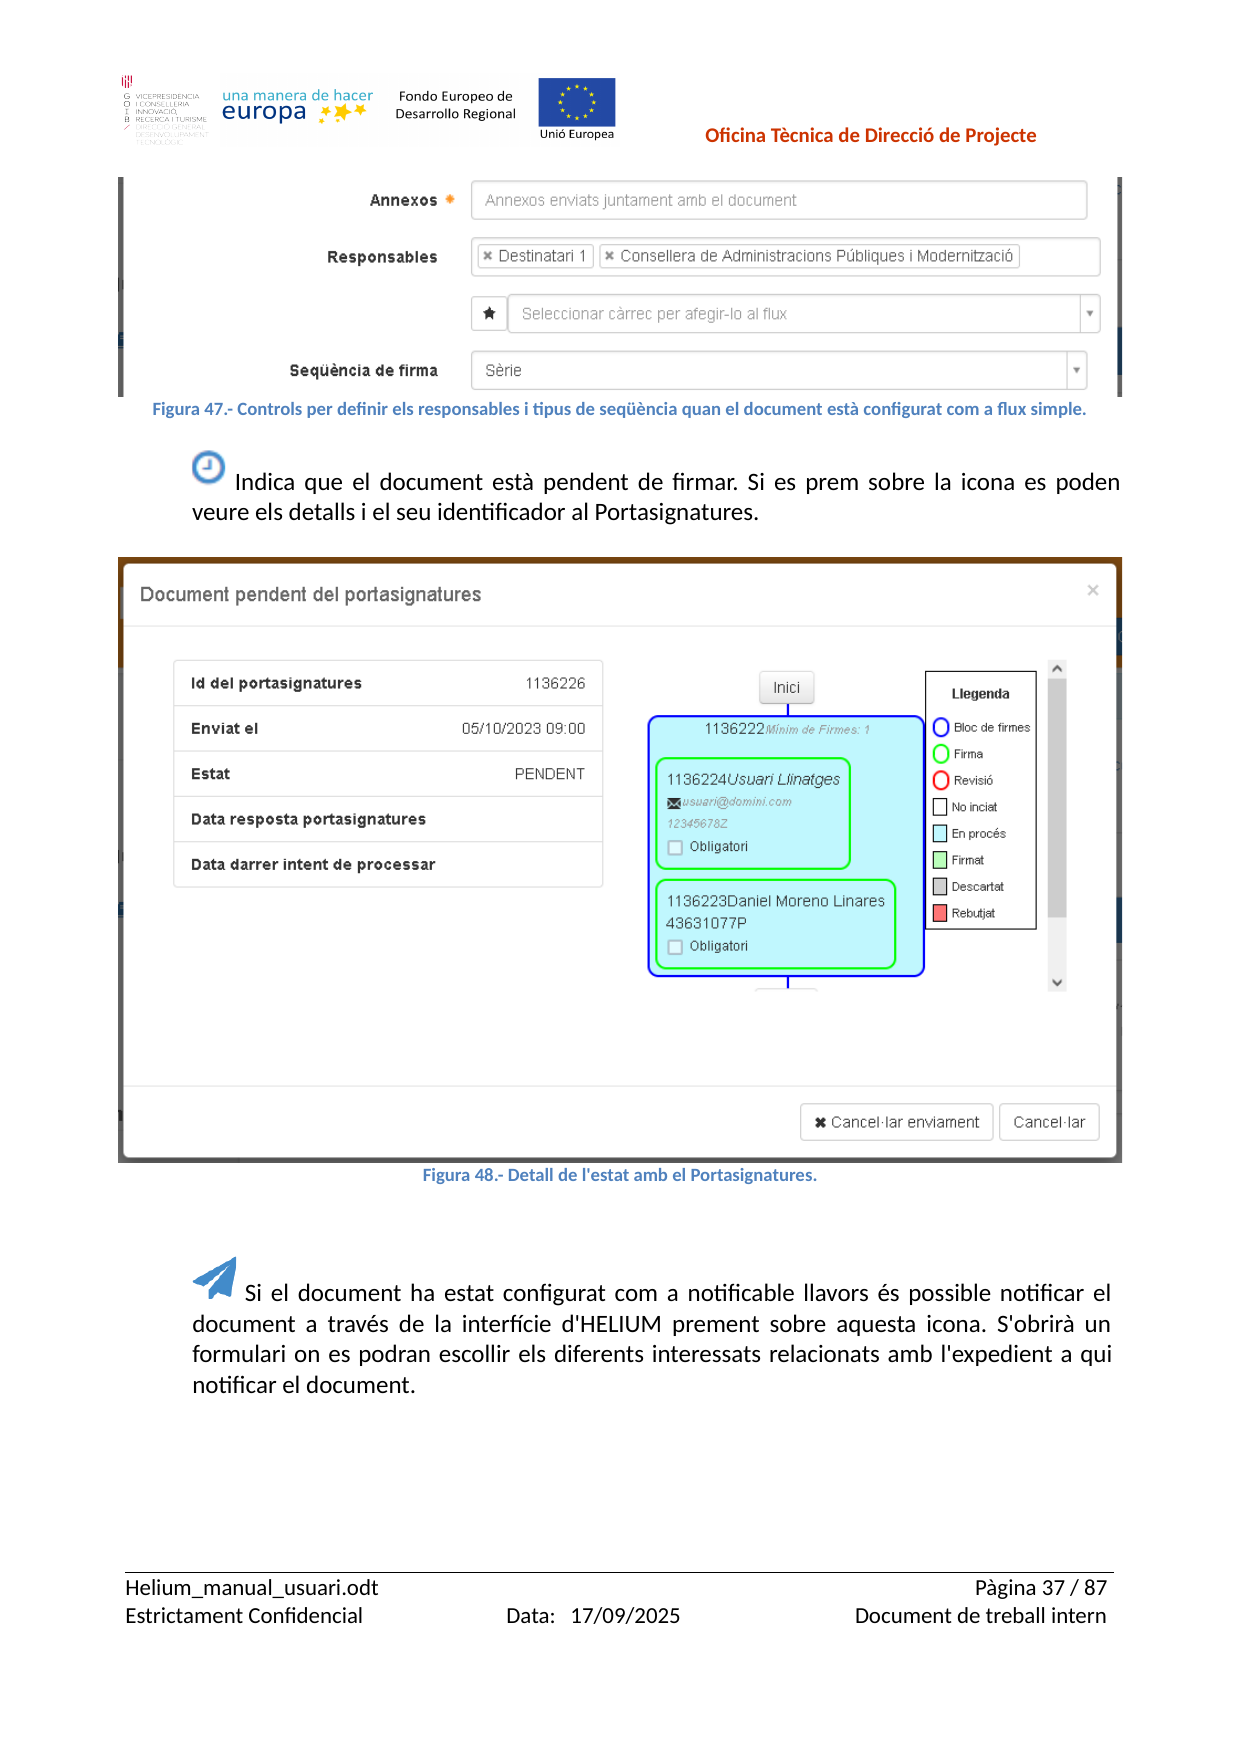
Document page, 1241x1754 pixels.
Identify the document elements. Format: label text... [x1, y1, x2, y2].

picture [191, 1252, 237, 1299]
picture [118, 557, 1123, 1163]
picture [191, 450, 226, 486]
text Si el document ha estat configurat com a notificable llavors és possible notificar el document a través de la interfície d'HELIUM prement sobre aquesta icona. S'obrirà un formulari on es podran escollir els diferents interessats relacionats amb l'expedient a qui notificar el document. [118, 1277, 1122, 1399]
text Figura 48.- Detall de l'estat amb el Portasignatures. [118, 1163, 1122, 1186]
text Figura 47.- Controls per definir els responsables i tipus de seqüència quan el document està configurat com a flux simple. [118, 397, 1122, 420]
picture [118, 73, 213, 147]
text Indica que el document està pendent de firmar. Si es prem sobre la icona es poden veure els detalls i el seu identificador al Portasignatures. [192, 450, 1122, 527]
picture [219, 73, 621, 147]
picture [118, 177, 1123, 397]
